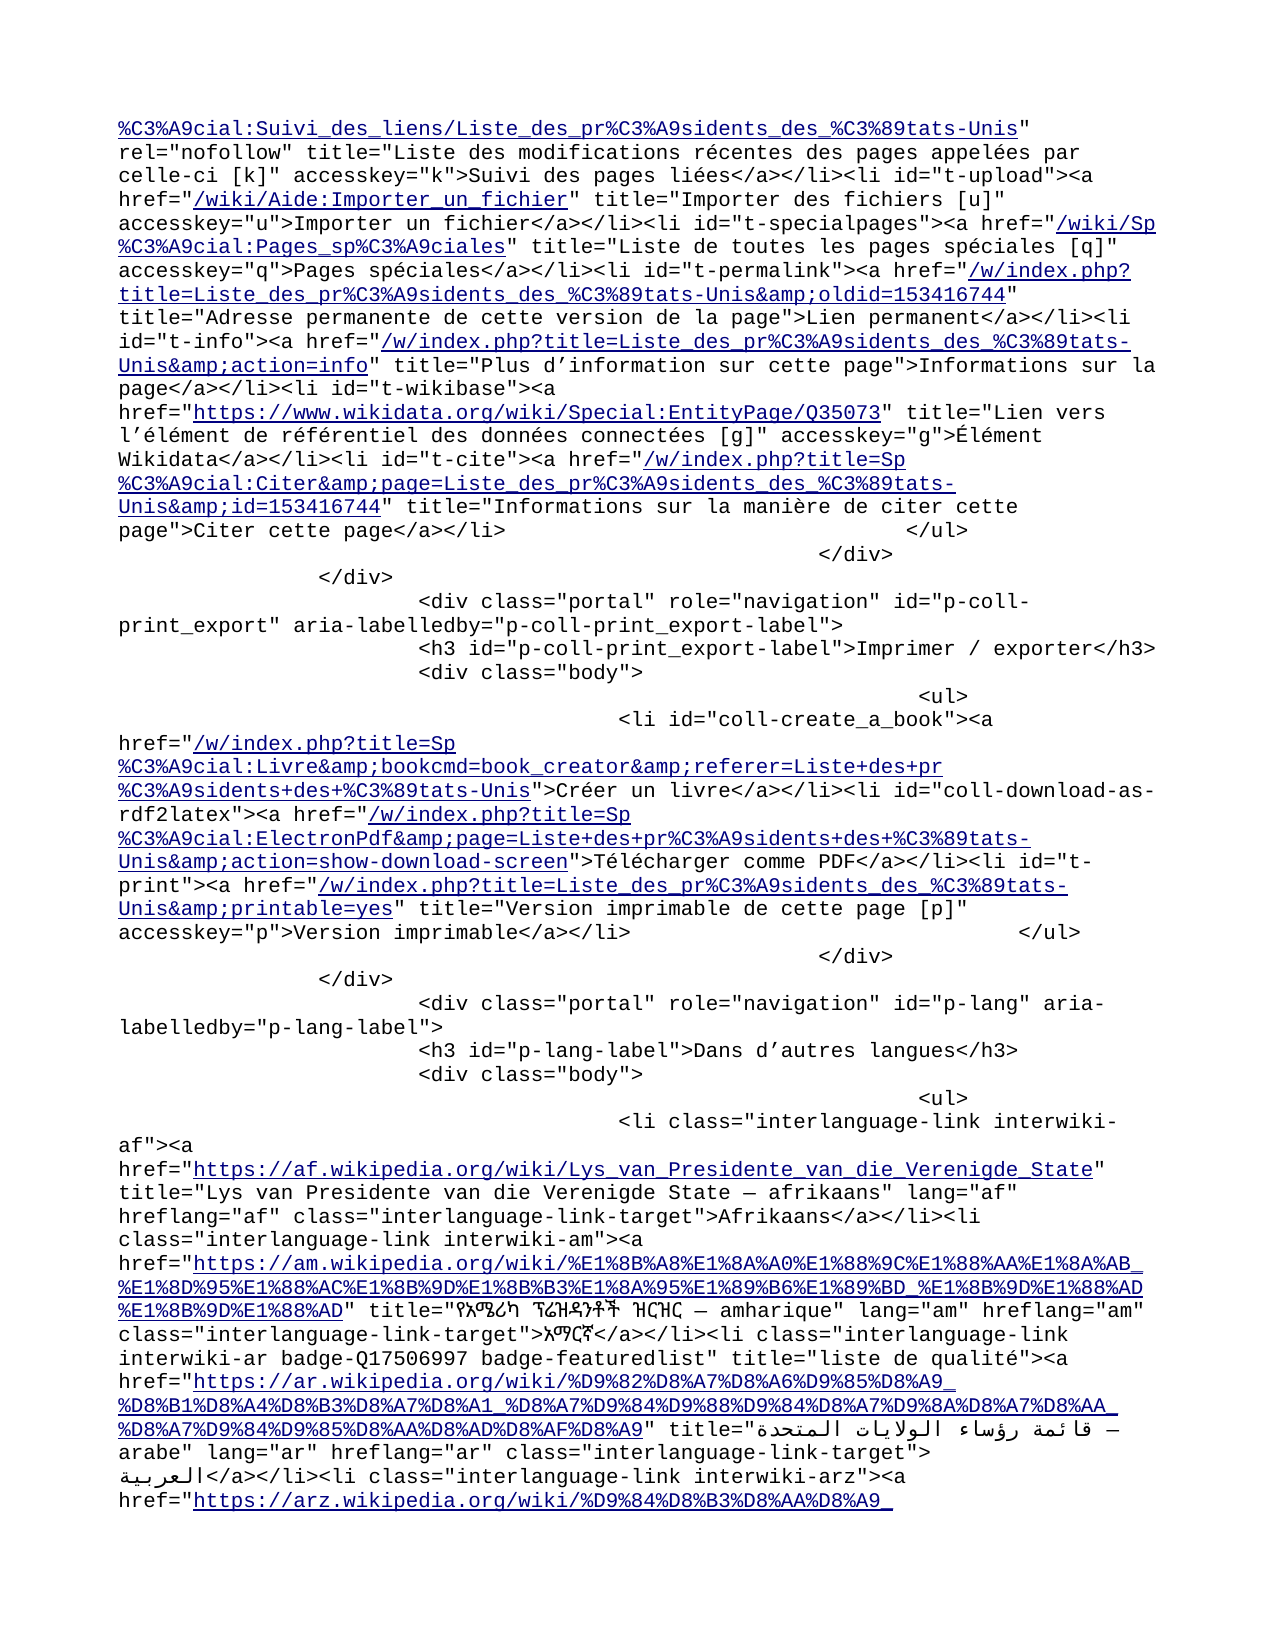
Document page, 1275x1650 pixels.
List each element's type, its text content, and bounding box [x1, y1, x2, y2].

text <div class="portal" role="navigation" id="p-coll-print_export" aria-labelledby="p-coll-print_export-label"> [118, 591, 1157, 638]
text <div class="body"> [118, 1064, 1157, 1088]
text </div> [118, 969, 1157, 993]
text <h3 id="p-coll-print_export-label">Imprimer / exporter</h3> [118, 638, 1157, 662]
text </div> [118, 567, 1157, 591]
text <div class="portal" role="navigation" id="p-lang" aria-labelledby="p-lang-label"> [118, 993, 1157, 1040]
text <div class="body"> [118, 662, 1157, 686]
text </div> [118, 946, 1157, 969]
text <h3 id="p-lang-label">Dans d’autres langues</h3> [118, 1040, 1157, 1064]
text </div> [118, 544, 1157, 567]
text <ul> [118, 686, 1157, 709]
text %C3%A9cial:Suivi_des_liens/Liste_des_pr%C3%A9sidents_des_%C3%89tats-Unis" rel="nofollow" title="Liste des modifications récentes des pages appelées par celle-ci [k]" accesskey="k">Suivi des pages liées</a></li><li id="t-upload"><a href="/wiki/Aide:Importer_un_fichier" title="Importer des fichiers [u]" accesskey="u">Importer un fichier</a></li><li id="t-specialpages"><a href="/wiki/Sp%C3%A9cial:Pages_sp%C3%A9ciales" title="Liste de toutes les pages spéciales [q]" accesskey="q">Pages spéciales</a></li><li id="t-permalink"><a href="/w/index.php?title=Liste_des_pr%C3%A9sidents_des_%C3%89tats-Unis&amp;oldid=153416744" title="Adresse permanente de cette version de la page">Lien permanent</a></li><li id="t-info"><a href="/w/index.php?title=Liste_des_pr%C3%A9sidents_des_%C3%89tats-Unis&amp;action=info" title="Plus d’information sur cette page">Informations sur la page</a></li><li id="t-wikibase"><a href="https://www.wikidata.org/wiki/Special:EntityPage/Q35073" title="Lien vers l’élément de référentiel des données connectées [g]" accesskey="g">Élément Wikidata</a></li><li id="t-cite"><a href="/w/index.php?title=Sp%C3%A9cial:Citer&amp;page=Liste_des_pr%C3%A9sidents_des_%C3%89tats-Unis&amp;id=153416744" title="Informations sur la manière de citer cette page">Citer cette page</a></li> </ul> [118, 118, 1157, 544]
text <li id="coll-create_a_book"><a href="/w/index.php?title=Sp%C3%A9cial:Livre&amp;bookcmd=book_creator&amp;referer=Liste+des+pr%C3%A9sidents+des+%C3%89tats-Unis">Créer un livre</a></li><li id="coll-download-as-rdf2latex"><a href="/w/index.php?title=Sp%C3%A9cial:ElectronPdf&amp;page=Liste+des+pr%C3%A9sidents+des+%C3%89tats-Unis&amp;action=show-download-screen">Télécharger comme PDF</a></li><li id="t-print"><a href="/w/index.php?title=Liste_des_pr%C3%A9sidents_des_%C3%89tats-Unis&amp;printable=yes" title="Version imprimable de cette page [p]" accesskey="p">Version imprimable</a></li> </ul> [118, 709, 1157, 946]
text <ul> [118, 1088, 1157, 1111]
